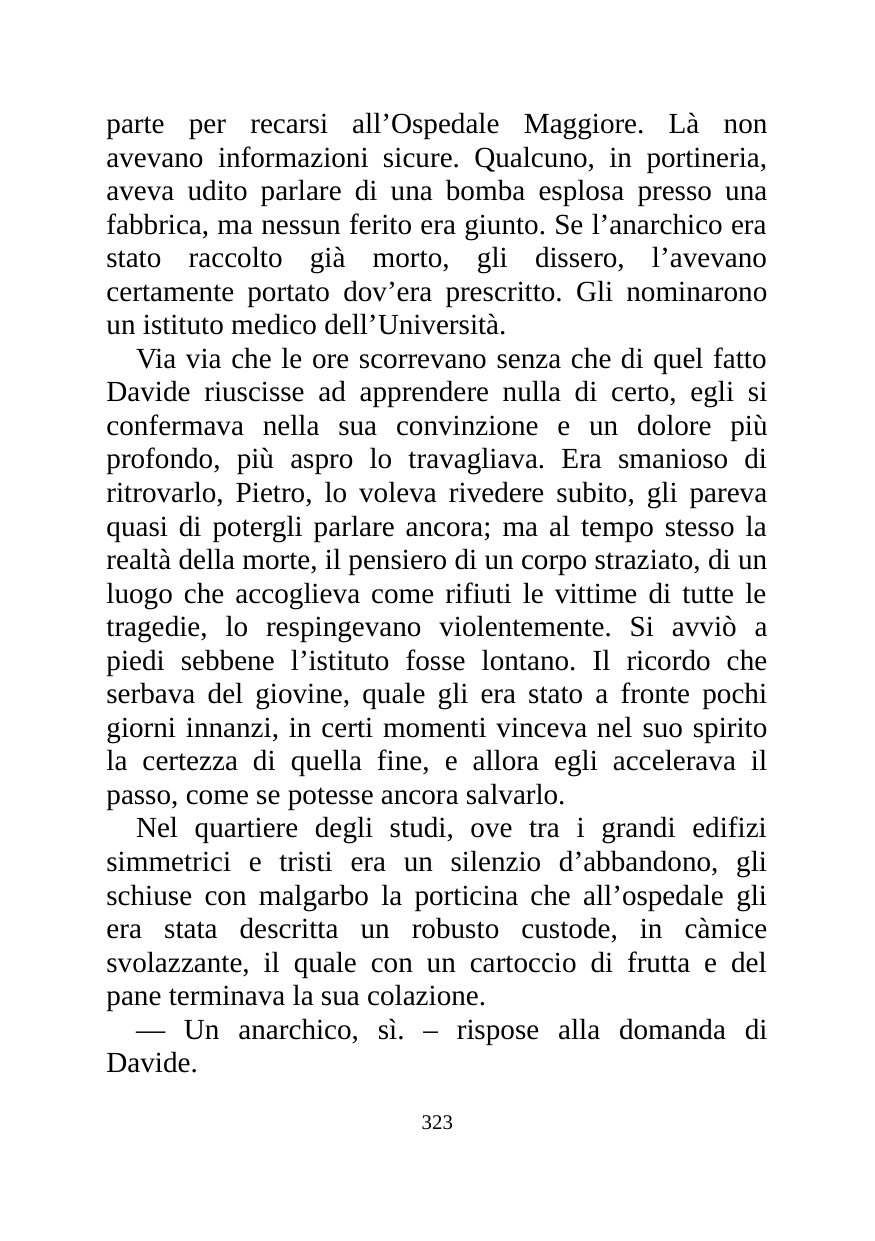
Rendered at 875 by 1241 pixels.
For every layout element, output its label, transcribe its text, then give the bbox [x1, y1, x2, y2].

text Via via che le ore scorrevano senza che di quel fatto Davide riuscisse ad apprendere nulla di certo, egli si confermava nella sua convinzione e un dolore più profondo, più aspro lo travagliava. Era smanioso di ritrovarlo, Pietro, lo voleva rivedere subito, gli pareva quasi di potergli parlare ancora; ma al tempo stesso la realtà della morte, il pensiero di un corpo straziato, di un luogo che accoglieva come rifiuti le vittime di tutte le tragedie, lo respingevano violentemente. Si avviò a piedi sebbene l’istituto fosse lontano. Il ricordo che serbava del giovine, quale gli era stato a fronte pochi giorni innanzi, in certi momenti vinceva nel suo spirito la certezza di quella fine, e allora egli accelerava il passo, come se potesse ancora salvarlo. [106, 341, 768, 811]
text Nel quartiere degli studi, ove tra i grandi edifizi simmetrici e tristi era un silenzio d’abbandono, gli schiuse con malgarbo la porticina che all’ospedale gli era stata descritta un robusto custode, in càmice svolazzante, il quale con un cartoccio di frutta e del pane terminava la sua colazione. [106, 811, 768, 1012]
text parte per recarsi all’Ospedale Maggiore. Là non avevano informazioni sicure. Qualcuno, in portineria, aveva udito parlare di una bomba esplosa presso una fabbrica, ma nessun ferito era giunto. Se l’anarchico era stato raccolto già morto, gli dissero, l’avevano certamente portato dov’era prescritto. Gli nominarono un istituto medico dell’Università. [106, 106, 768, 341]
text — Un anarchico, sì. – rispose alla domanda di Davide. [106, 1012, 768, 1079]
